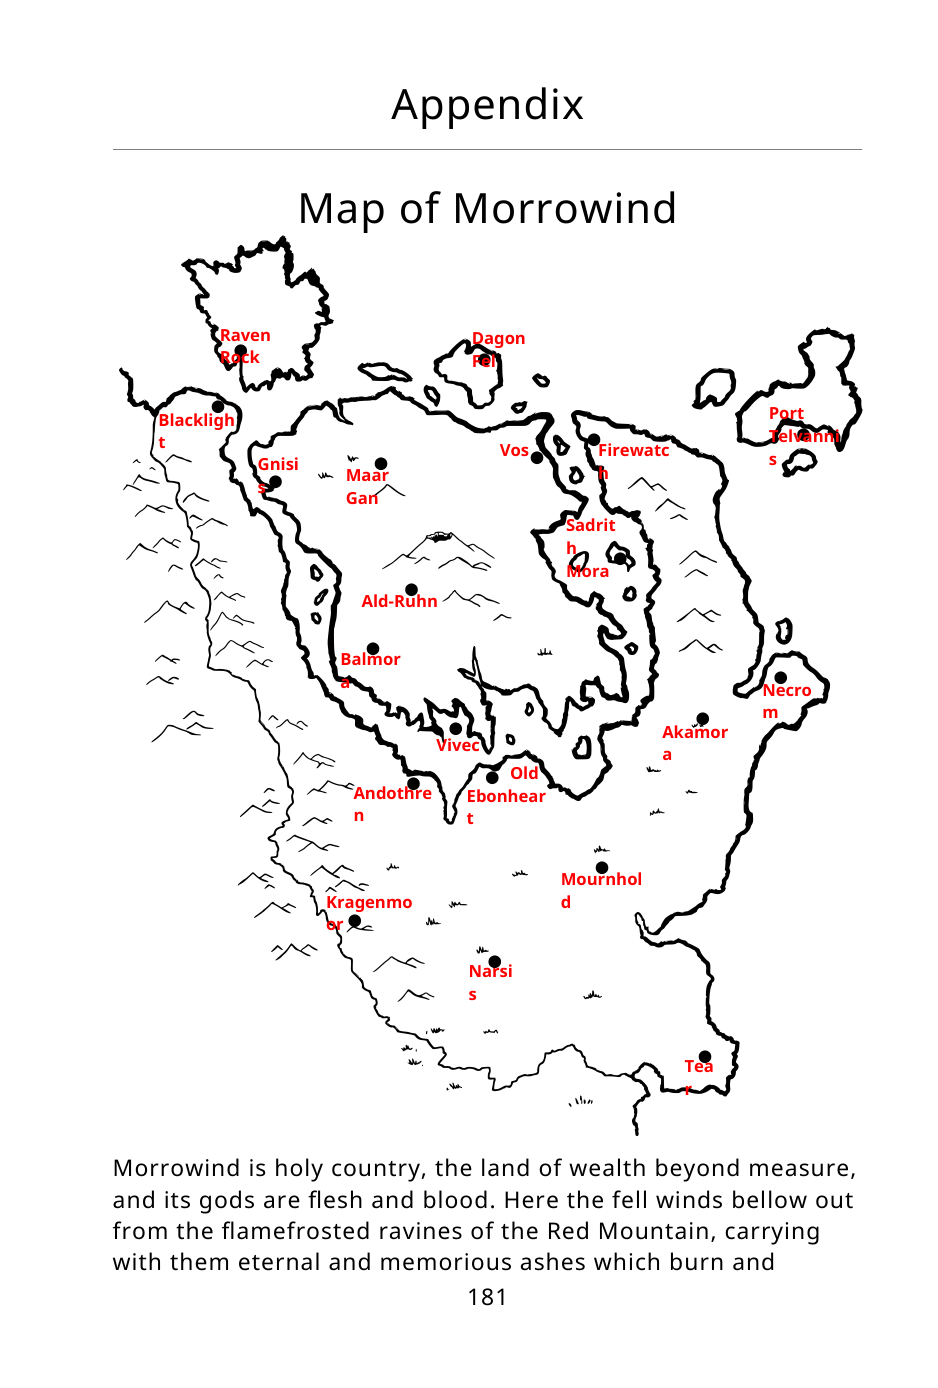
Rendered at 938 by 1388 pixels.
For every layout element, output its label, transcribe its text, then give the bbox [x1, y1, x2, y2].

text Morrowind is holy country, the land of wealth beyond measure, and its gods are flesh and blood. Here the fell winds bellow out from the flamefrosted ravines of the Red Mountain, carrying with them eternal and memorious ashes which burn and [112, 1152, 862, 1277]
picture [112, 235, 863, 1136]
text Appendix [112, 75, 862, 132]
text Map of Morrowind [112, 179, 862, 235]
